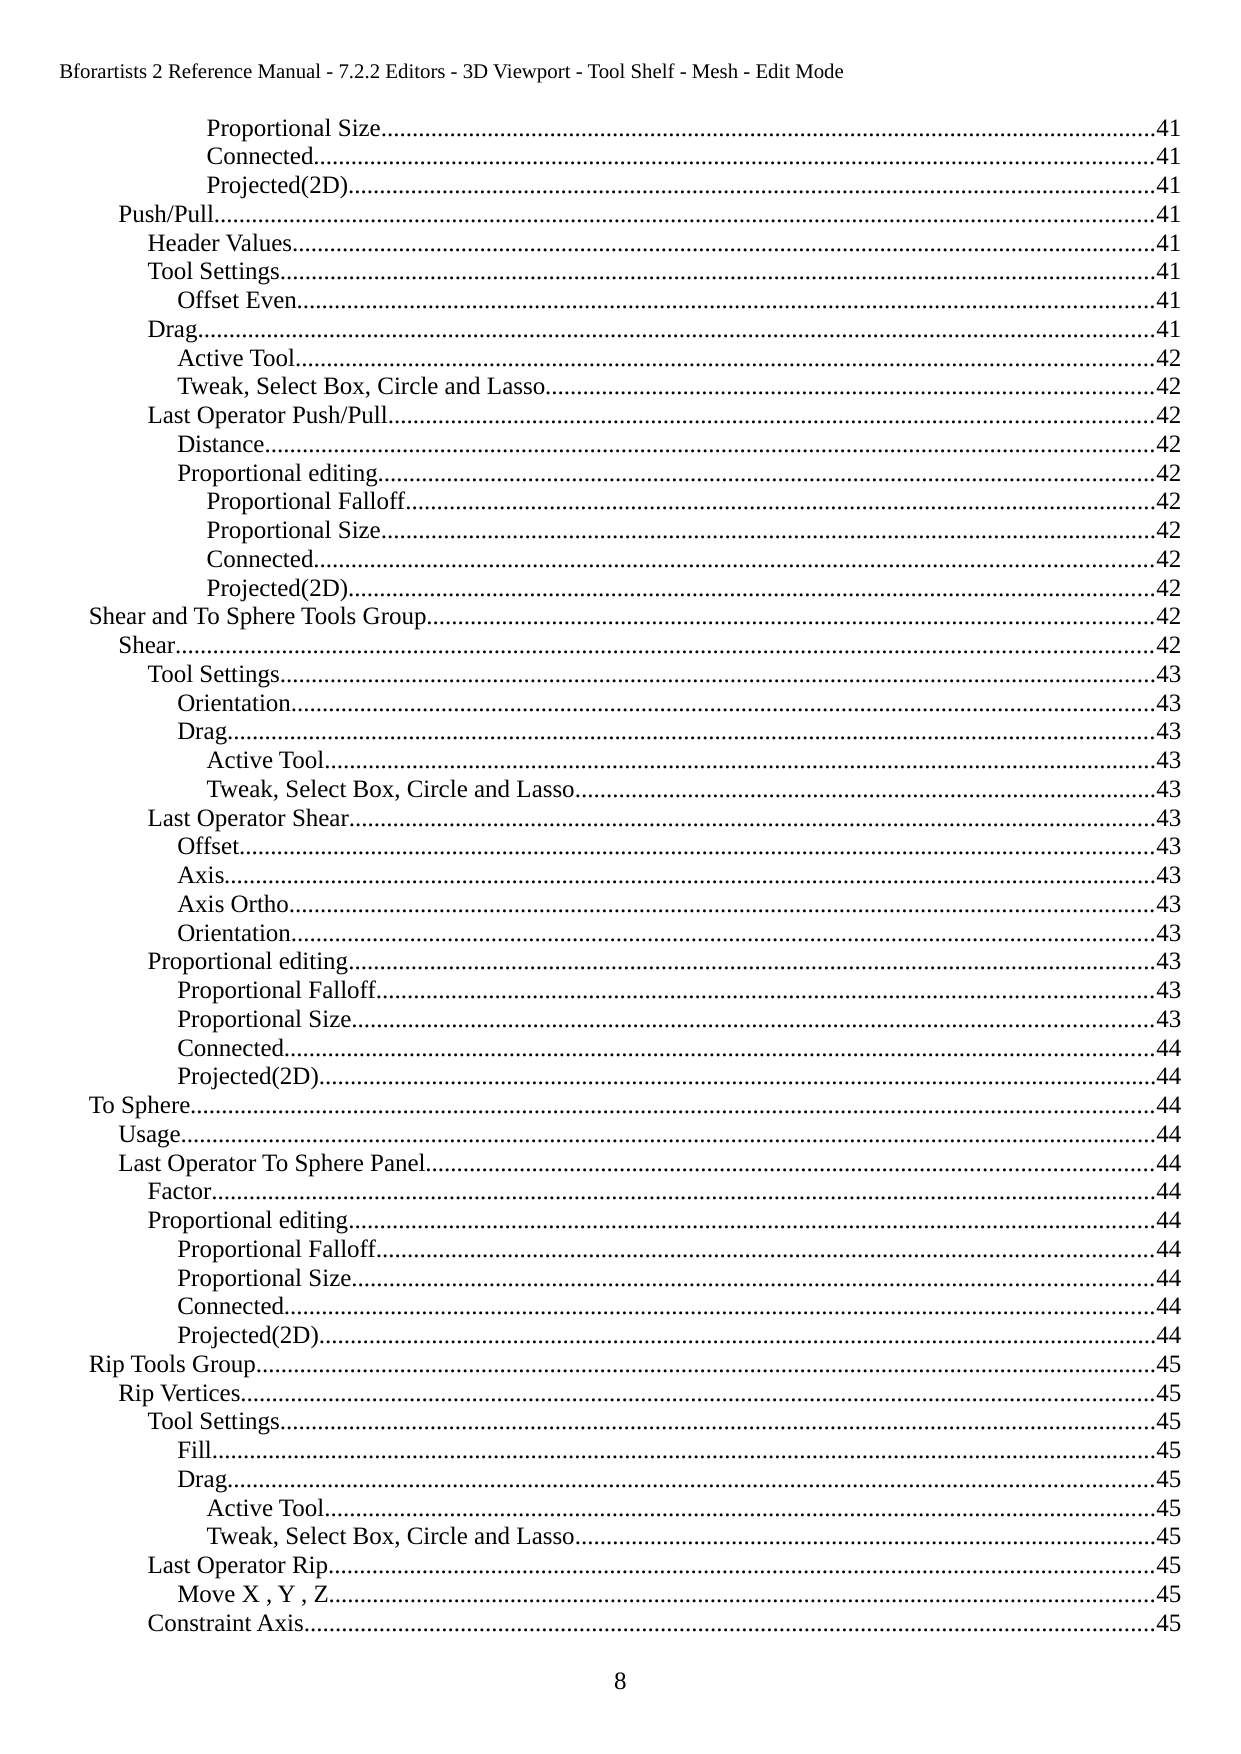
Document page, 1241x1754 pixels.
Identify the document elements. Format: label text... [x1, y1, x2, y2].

text Proportional Falloff 43 [177, 975, 1181, 1004]
text Constraint Axis 45 [147, 1608, 1181, 1636]
text Last Operator Shear 43 [147, 803, 1181, 831]
text Orientation 43 [177, 918, 1181, 946]
text Projected(2D) 44 [177, 1061, 1181, 1090]
text Proportional editing 44 [147, 1205, 1181, 1234]
text Proportional Size 41 [206, 113, 1181, 141]
text Offset Even 41 [177, 285, 1181, 314]
text Tool Settings 45 [147, 1406, 1181, 1435]
text Connected 44 [177, 1291, 1181, 1320]
text Offset 43 [177, 831, 1181, 860]
text To Sphere 44 [88, 1090, 1181, 1119]
text Active Tool 45 [206, 1493, 1181, 1521]
text Proportional editing 42 [177, 458, 1181, 486]
text Shear 42 [118, 630, 1181, 659]
text Proportional Size 44 [177, 1263, 1181, 1291]
text Axis Ortho 43 [177, 889, 1181, 918]
text Rip Tools Group 45 [88, 1349, 1181, 1378]
text Last Operator Push/Pull 42 [147, 400, 1181, 429]
text Projected(2D) 42 [206, 573, 1181, 601]
text Connected 42 [206, 544, 1181, 573]
text Tool Settings 41 [147, 256, 1181, 285]
text Projected(2D) 44 [177, 1320, 1181, 1349]
text Shear and To Sphere Tools Group 42 [88, 601, 1181, 630]
text Tool Settings 43 [147, 659, 1181, 688]
text Fill 45 [177, 1435, 1181, 1464]
text Usage 44 [118, 1119, 1181, 1148]
text Active Tool 42 [177, 343, 1181, 371]
text Tweak, Select Box, Circle and Lasso 45 [206, 1521, 1181, 1550]
text Proportional Falloff 42 [206, 486, 1181, 515]
text Proportional editing 43 [147, 946, 1181, 975]
text Rip Vertices 45 [118, 1378, 1181, 1406]
text Last Operator To Sphere Panel 44 [118, 1148, 1181, 1176]
text Projected(2D) 41 [206, 170, 1181, 199]
text Proportional Size 43 [177, 1004, 1181, 1033]
text Push/Pull 41 [118, 199, 1181, 228]
text Distance 42 [177, 429, 1181, 458]
text Factor 44 [147, 1176, 1181, 1205]
text Drag 41 [147, 314, 1181, 343]
text Drag 43 [177, 716, 1181, 745]
text Proportional Size 42 [206, 515, 1181, 544]
text Orientation 43 [177, 688, 1181, 716]
text Tweak, Select Box, Circle and Lasso 43 [206, 774, 1181, 803]
text Proportional Falloff 44 [177, 1234, 1181, 1263]
text Connected 41 [206, 141, 1181, 170]
text Header Values 41 [147, 228, 1181, 256]
text Connected 44 [177, 1033, 1181, 1061]
text Drag 45 [177, 1464, 1181, 1493]
text Active Tool 43 [206, 745, 1181, 774]
text Move X , Y , Z 45 [177, 1579, 1181, 1608]
text Last Operator Rip 45 [147, 1550, 1181, 1579]
text Tweak, Select Box, Circle and Lasso 42 [177, 371, 1181, 400]
text Axis 43 [177, 860, 1181, 889]
